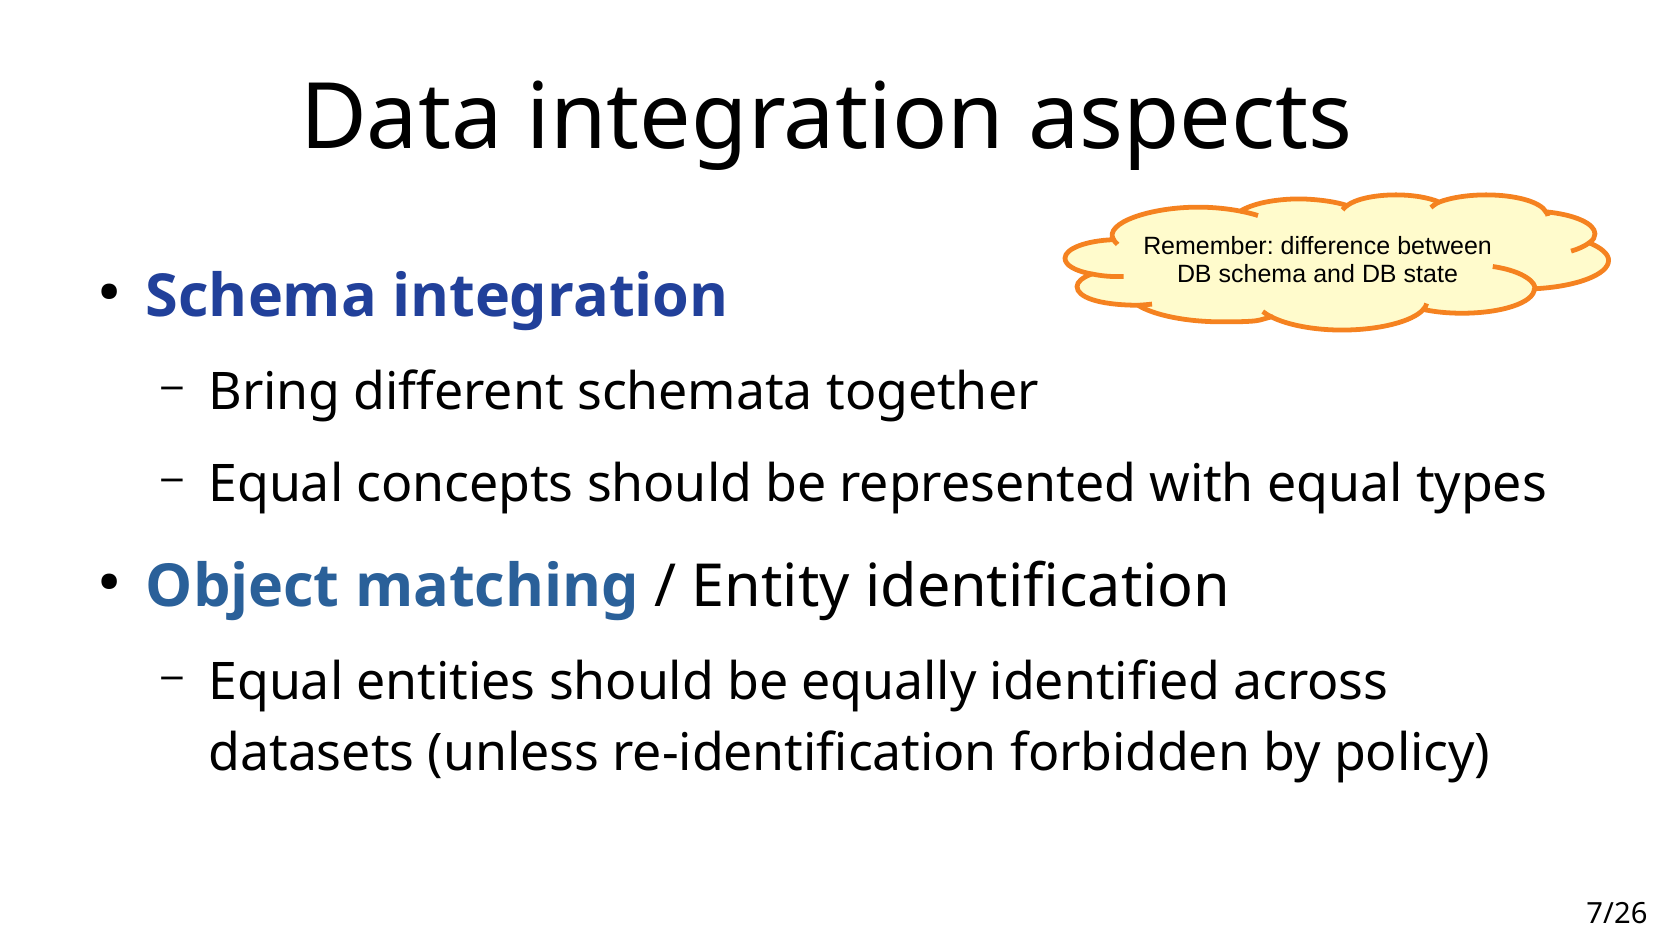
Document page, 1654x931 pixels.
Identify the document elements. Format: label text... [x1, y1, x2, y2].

text_box Remember: difference between DB schema and DB state [1065, 194, 1609, 331]
title Data integration aspects [82, 1, 1571, 226]
list Schema integration Bring different schemata together Equal concepts should be represented with equal types Object matching / Entity identification Equal entities should be equally identified across datasets (unless re-identification forbidden by policy) [82, 253, 1571, 793]
